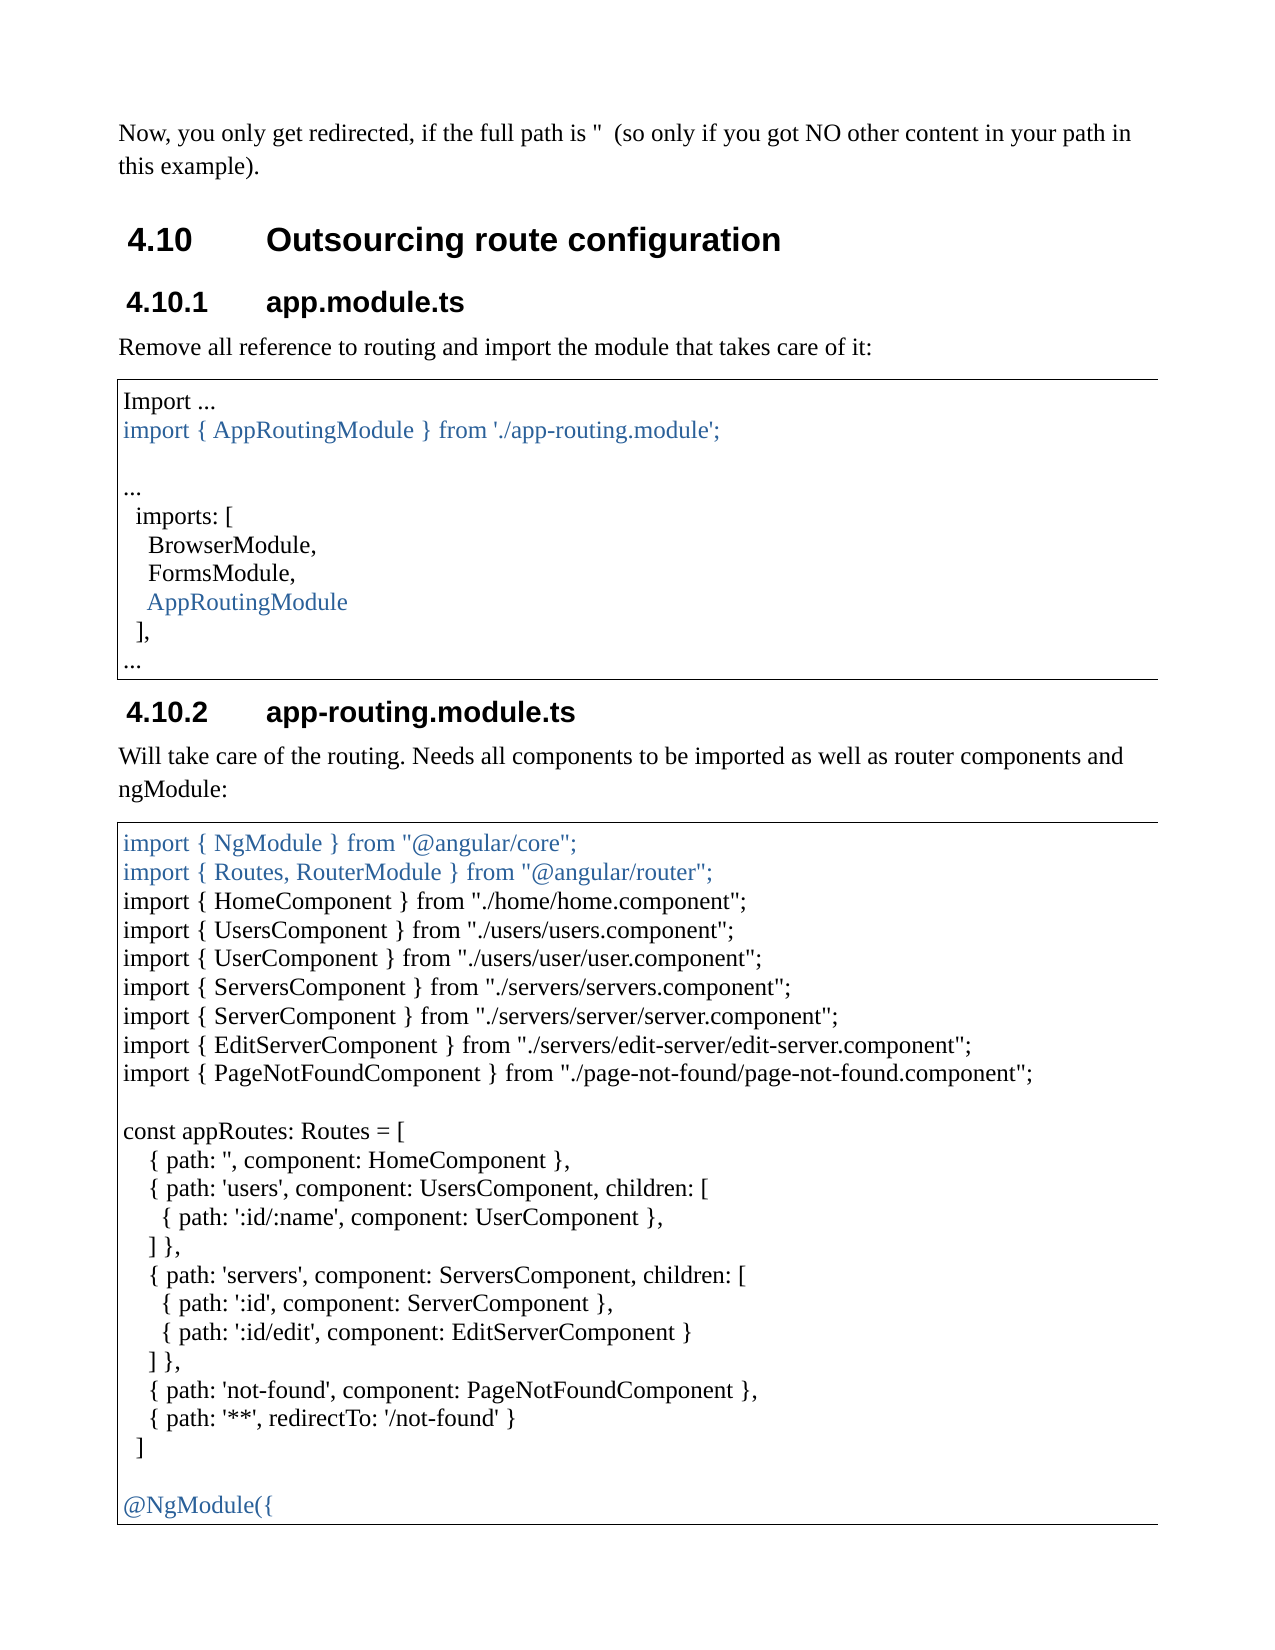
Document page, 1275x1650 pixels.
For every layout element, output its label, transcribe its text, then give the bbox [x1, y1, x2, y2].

text Remove all reference to routing and import the module that takes care of it: [118, 332, 1157, 360]
table_header Import ... import { AppRoutingModule } from './app-routing.module'; ... imports: [ BrowserModule, FormsModule, AppRoutingModule ], ... [118, 380, 1158, 679]
text Now, you only get redirected, if the full path is '' (so only if you got NO other content in your path in this example). [118, 118, 1157, 180]
text Will take care of the routing. Needs all components to be imported as well as router components and ngModule: [118, 741, 1157, 803]
subtitle Outsourcing route configuration [118, 219, 1157, 258]
subtitle app-routing.module.ts [118, 695, 1157, 728]
table_header import { NgModule } from "@angular/core"; import { Routes, RouterModule } from "@angular/router"; import { HomeComponent } from "./home/home.component"; import { UsersComponent } from "./users/users.component"; import { UserComponent } from "./users/user/user.component"; import { ServersComponent } from "./servers/servers.component"; import { ServerComponent } from "./servers/server/server.component"; import { EditServerComponent } from "./servers/edit-server/edit-server.component"; import { PageNotFoundComponent } from "./page-not-found/page-not-found.component"; const appRoutes: Routes = [ { path: '', component: HomeComponent }, { path: 'users', component: UsersComponent, children: [ { path: ':id/:name', component: UserComponent }, ] }, { path: 'servers', component: ServersComponent, children: [ { path: ':id', component: ServerComponent }, { path: ':id/edit', component: EditServerComponent } ] }, { path: 'not-found', component: PageNotFoundComponent }, { path: '**', redirectTo: '/not-found' } ] @NgModule({ [118, 823, 1158, 1524]
subtitle app.module.ts [118, 285, 1157, 319]
